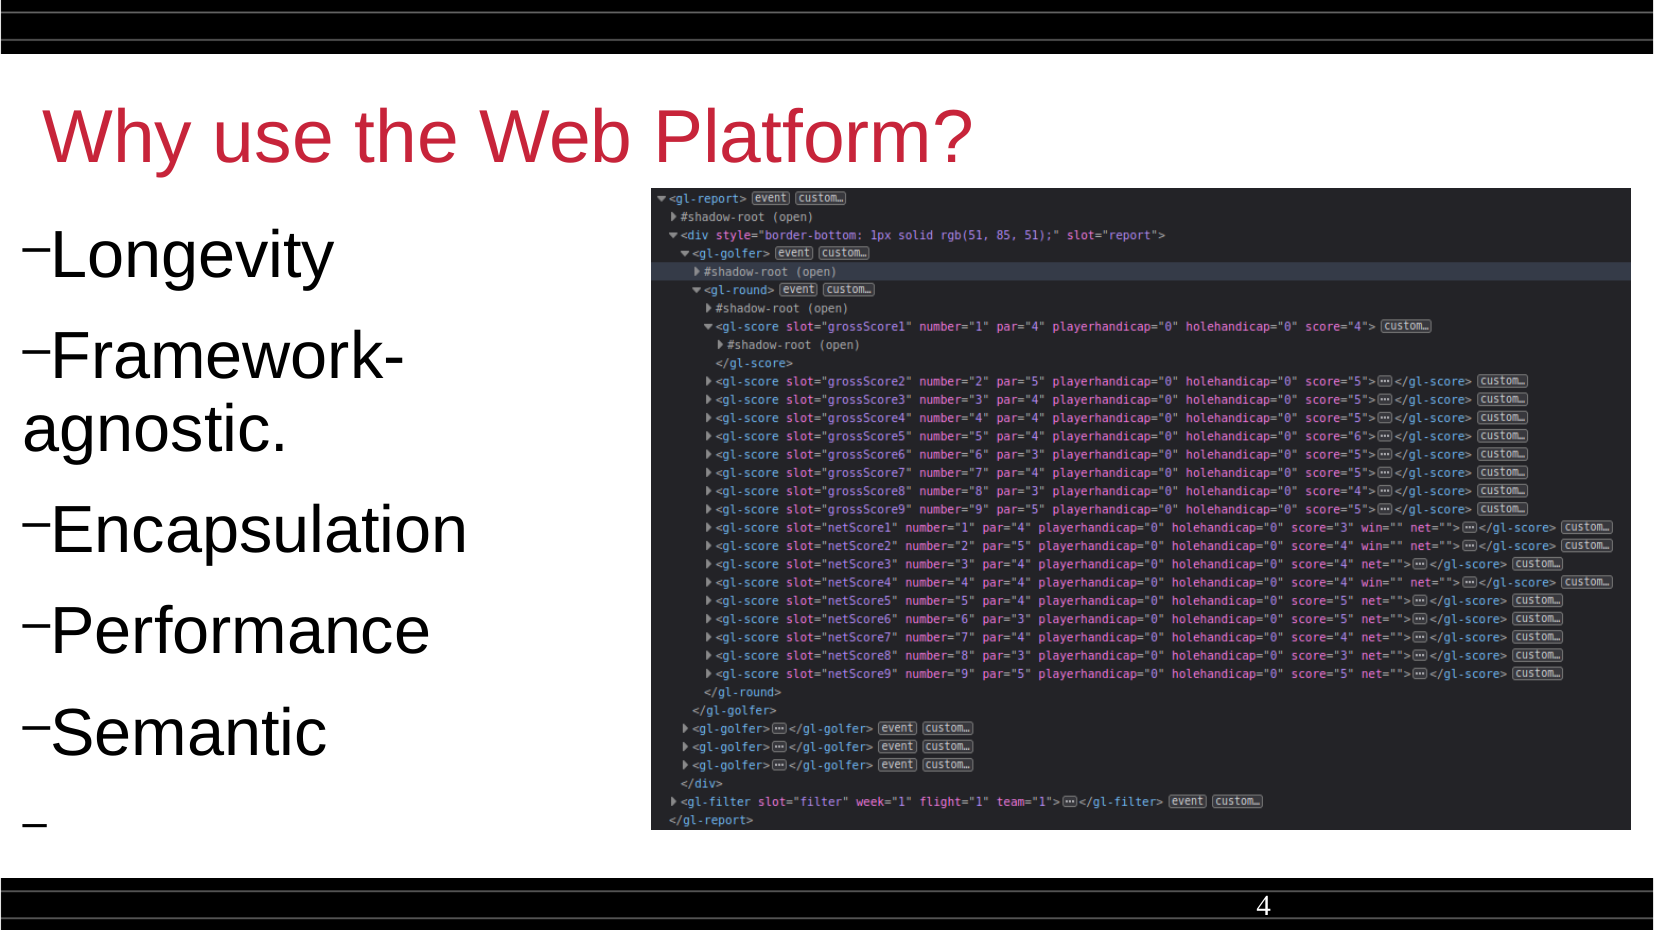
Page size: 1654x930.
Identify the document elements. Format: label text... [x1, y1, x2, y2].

list Longevity Framework-agnostic. Encapsulation Performance Semantic [22, 219, 635, 850]
picture [651, 188, 1631, 830]
title Why use the Web Platform? [42, 54, 1531, 211]
